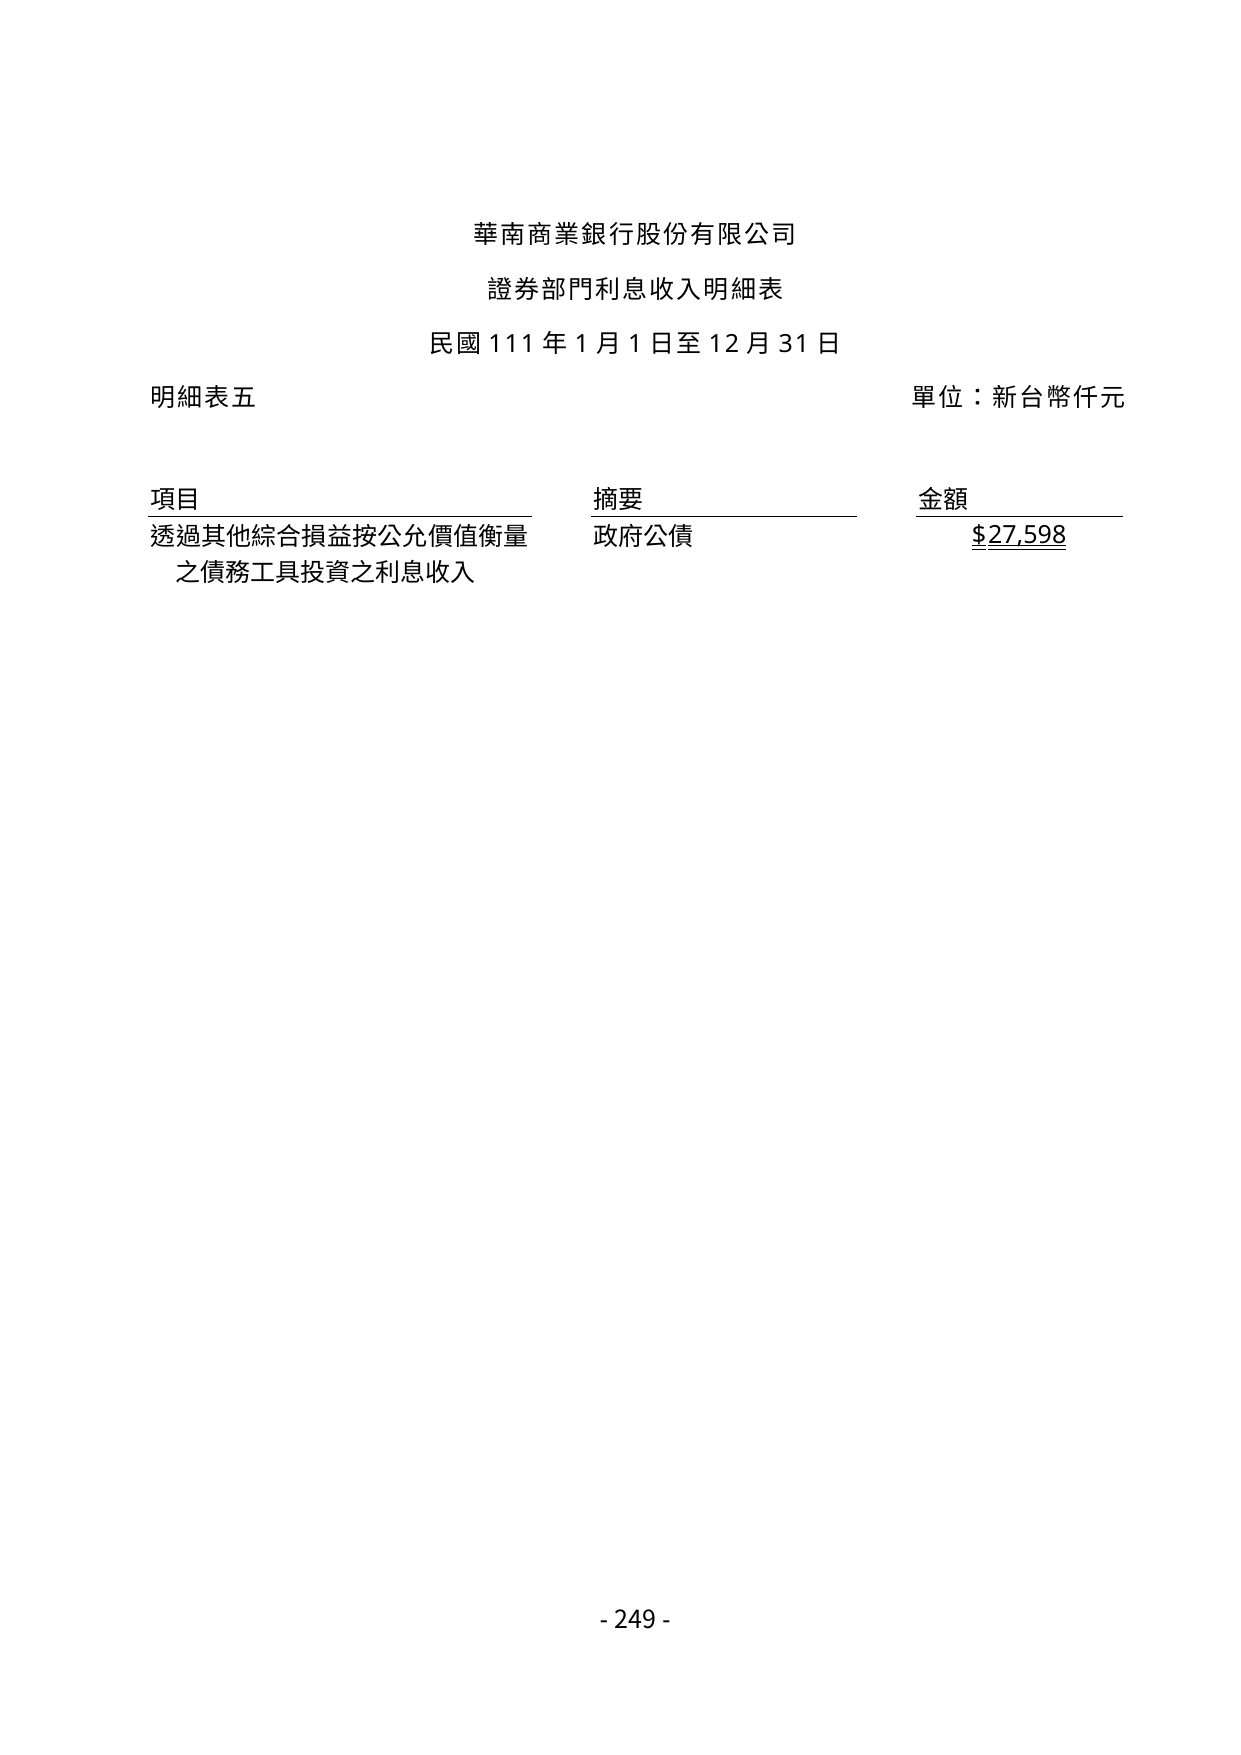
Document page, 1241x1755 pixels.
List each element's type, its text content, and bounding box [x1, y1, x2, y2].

table_cell [591, 589, 857, 623]
table_cell [148, 623, 532, 657]
text 證券部門利息收入明細表 [148, 269, 1122, 305]
table_cell [532, 516, 591, 589]
table_cell 透過其他綜合損益按公允價值衡量之債務工具投資之利息收入 [148, 517, 532, 589]
table_cell 政府公債 [591, 517, 857, 589]
table_cell [916, 589, 1122, 623]
text 華南商業銀行股份有限公司 [148, 215, 1122, 251]
table_cell [148, 589, 532, 623]
table_cell [591, 623, 857, 657]
table_cell $ 27,598 [916, 517, 1122, 589]
table_header 金額 [916, 479, 1122, 516]
table_cell [532, 623, 591, 657]
table_header 單位：新台幣仟元 [638, 378, 1128, 428]
table_header 摘要 [591, 479, 857, 516]
table_cell [857, 623, 916, 657]
table_cell [532, 589, 591, 623]
table_header [857, 479, 916, 516]
text 民國111年1月1日至12月31日 [148, 323, 1122, 360]
table_cell [916, 623, 1122, 657]
table_header 明細表五 [148, 378, 638, 428]
table_header [532, 479, 591, 516]
table_cell [857, 589, 916, 623]
table_header 項目 [148, 479, 532, 516]
table_cell [857, 516, 916, 589]
